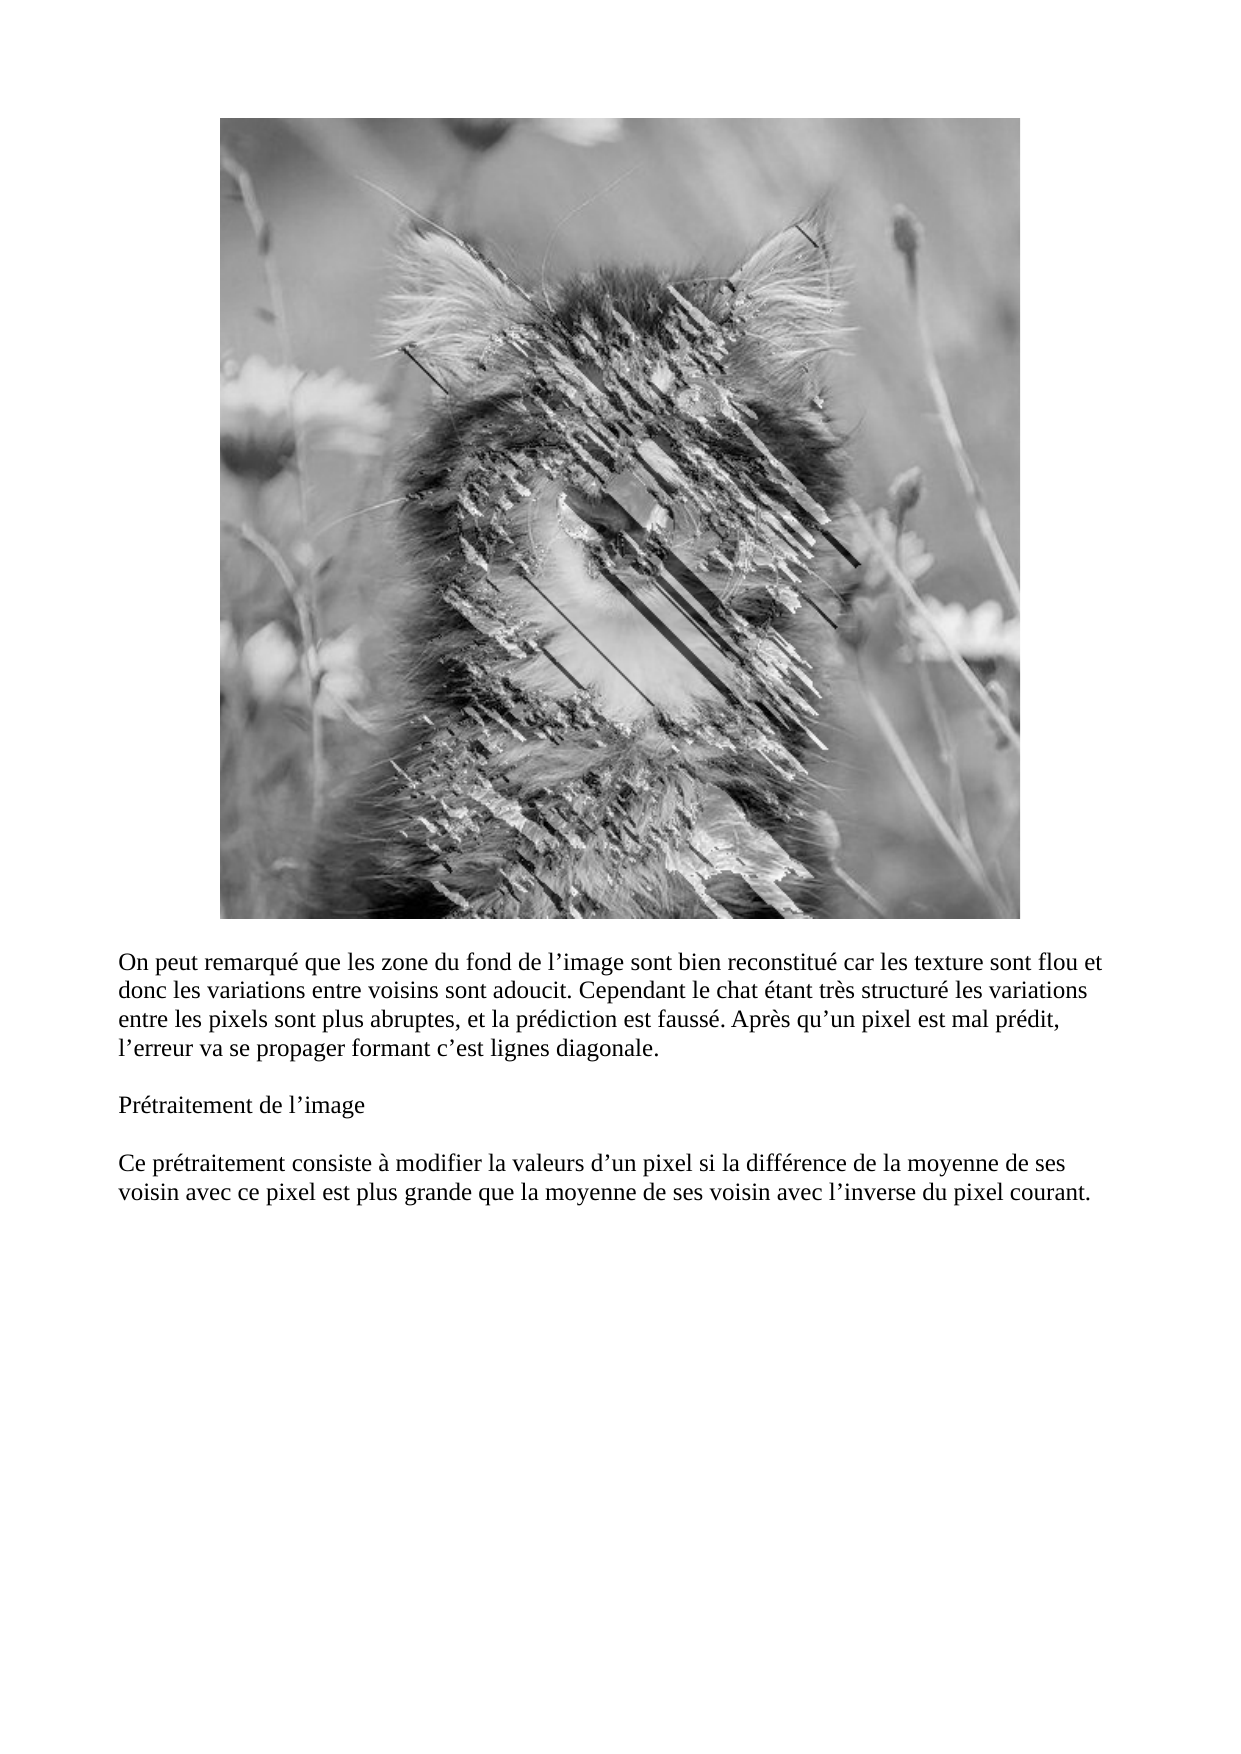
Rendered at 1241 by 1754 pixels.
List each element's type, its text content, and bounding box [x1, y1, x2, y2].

text Prétraitement de l’image [118, 1091, 1122, 1119]
text Ce prétraitement consiste à modifier la valeurs d’un pixel si la différence de la moyenne de ses voisin avec ce pixel est plus grande que la moyenne de ses voisin avec l’inverse du pixel courant. [118, 1148, 1122, 1206]
text On peut remarqué que les zone du fond de l’image sont bien reconstitué car les texture sont flou et donc les variations entre voisins sont adoucit. Cependant le chat étant très structuré les variations entre les pixels sont plus abruptes, et la prédiction est faussé. Après qu’un pixel est mal prédit, l’erreur va se propager formant c’est lignes diagonale. [118, 947, 1122, 1062]
picture [220, 118, 1020, 919]
